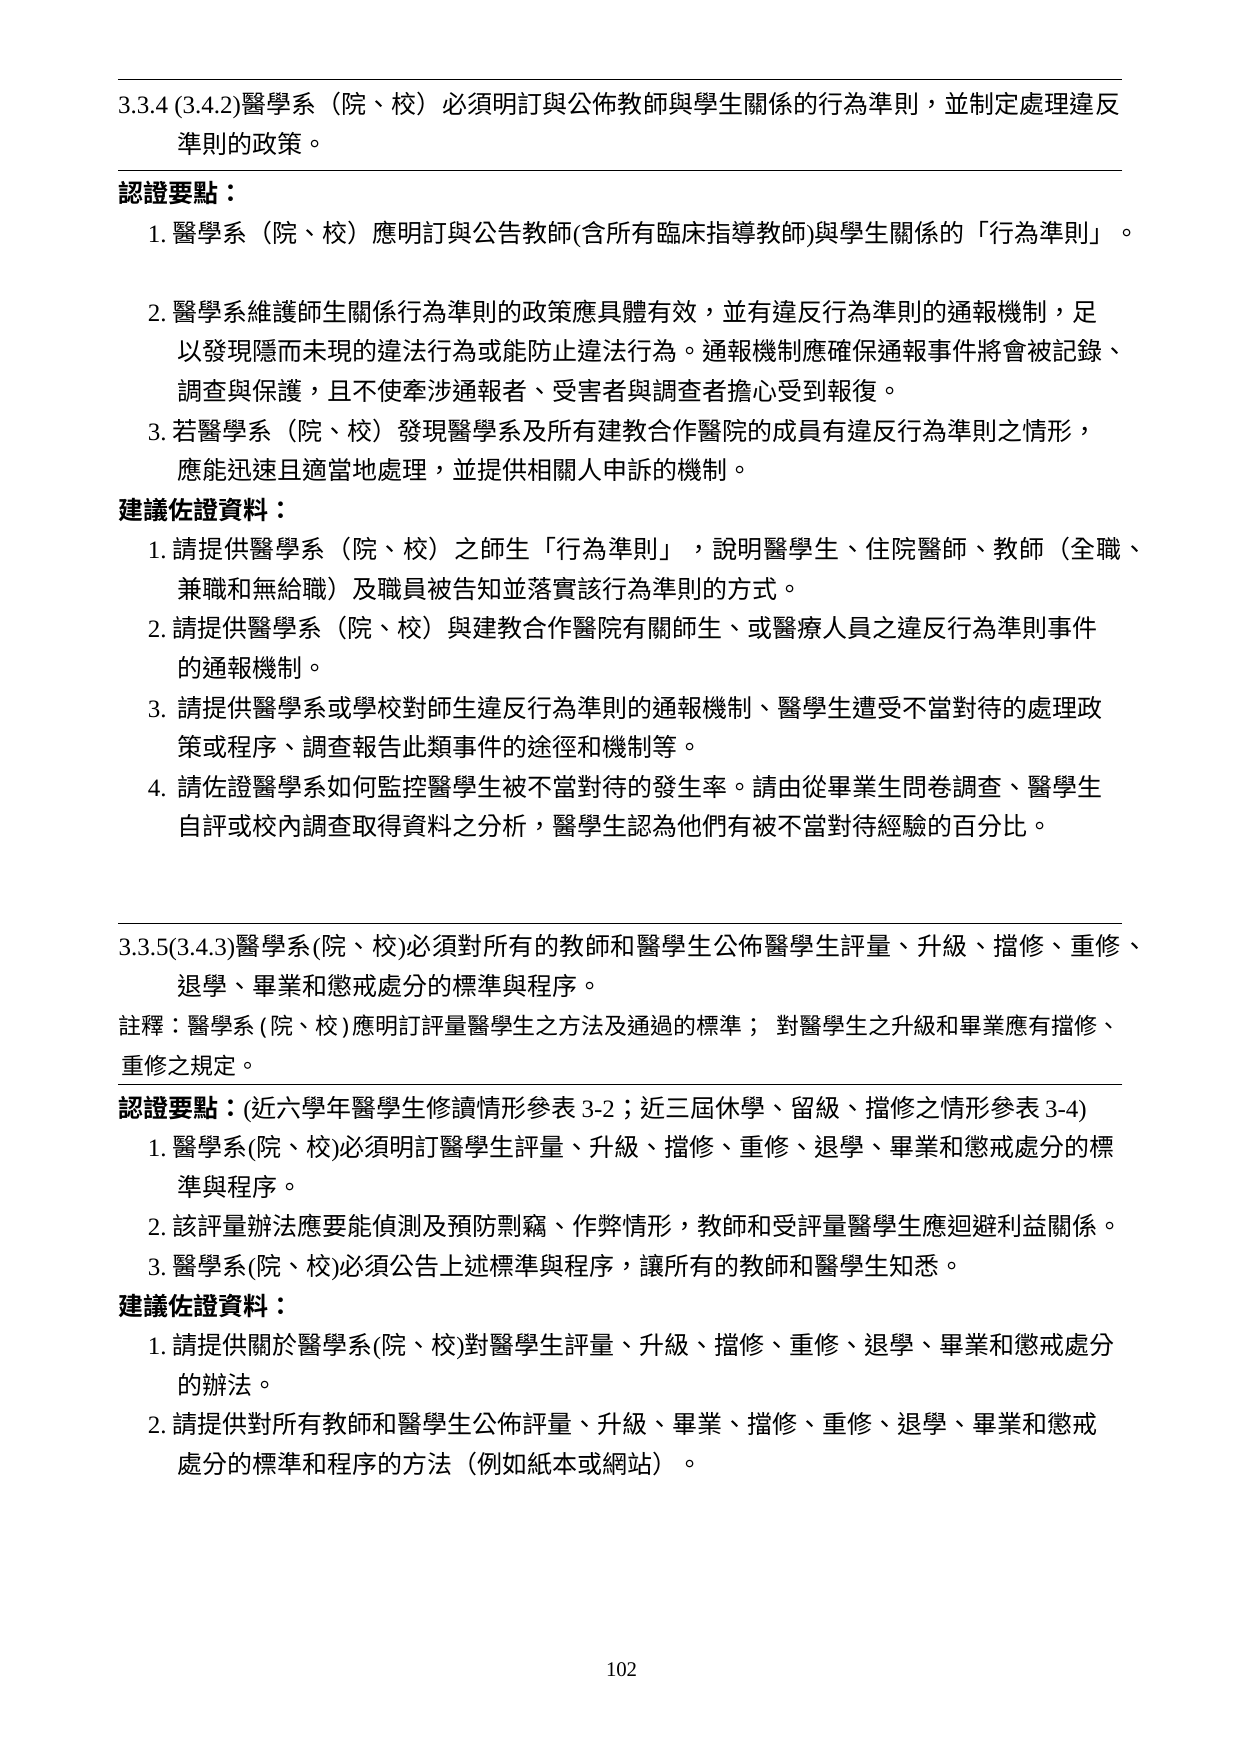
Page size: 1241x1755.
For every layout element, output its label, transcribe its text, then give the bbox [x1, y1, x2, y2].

text 認證要點： [118, 171, 1111, 210]
list 若醫學系（院、校）發現醫學系及所有建教合作醫院的成員有違反行為準則之情形，應能迅速且適當地處理，並提供相關人申訴的機制。 [148, 408, 1111, 487]
list 請提供醫學系（院、校）之師生「行為準則」，說明醫學生、住院醫師、教師（全職、兼職和無給職）及職員被告知並落實該行為準則的方式。 [148, 527, 1122, 606]
list 醫學系維護師生關係行為準則的政策應具體有效，並有違反行為準則的通報機制，足以發現隱而未現的違法行為或能防止違法行為。通報機制應確保通報事件將會被記錄、調查與保護，且不使牽涉通報者、受害者與調查者擔心受到報復。 [148, 289, 1111, 408]
text 3.3.5(3.4.3)醫學系(院、校)必須對所有的教師和醫學生公佈醫學生評量、升級、擋修、重修、退學、畢業和懲戒處分的標準與程序。 [118, 924, 1122, 1003]
list 該評量辦法應要能偵測及預防剽竊、作弊情形，教師和受評量醫學生應迴避利益關係。 [148, 1204, 1122, 1244]
list 請提供醫學系（院、校）與建教合作醫院有關師生、或醫療人員之違反行為準則事件的通報機制。 [148, 606, 1122, 685]
text 認證要點：(近六學年醫學生修讀情形參表3-2；近三屆休學、留級、擋修之情形參表3-4) [118, 1085, 1122, 1125]
list 醫學系(院、校)必須公告上述標準與程序，讓所有的教師和醫學生知悉。 [148, 1244, 1122, 1283]
text 註釋：醫學系(院、校)應明訂評量醫學生之方法及通過的標準； 對醫學生之升級和畢業應有擋修、重修之規定。 [118, 1003, 1122, 1084]
list 醫學系（院、校）應明訂與公告教師(含所有臨床指導教師)與學生關係的「行為準則」。 [148, 210, 1122, 289]
list 醫學系(院、校)必須明訂醫學生評量、升級、擋修、重修、退學、畢業和懲戒處分的標準與程序。 [148, 1125, 1122, 1204]
text 3.3.4 (3.4.2)醫學系（院、校）必須明訂與公佈教師與學生關係的行為準則，並制定處理違反準則的政策。 [118, 80, 1122, 170]
text 建議佐證資料： [118, 487, 1111, 527]
list 請提供對所有教師和醫學生公佈評量、升級、畢業、擋修、重修、退學、畢業和懲戒處分的標準和程序的方法（例如紙本或網站）。 [148, 1402, 1122, 1481]
list 請佐證醫學系如何監控醫學生被不當對待的發生率。請由從畢業生問卷調查、醫學生自評或校內調查取得資料之分析，醫學生認為他們有被不當對待經驗的百分比。 [148, 764, 1122, 844]
text 建議佐證資料： [118, 1283, 1122, 1323]
list 請提供關於醫學系(院、校)對醫學生評量、升級、擋修、重修、退學、畢業和懲戒處分的辦法。 [148, 1323, 1122, 1402]
list 請提供醫學系或學校對師生違反行為準則的通報機制、醫學生遭受不當對待的處理政策或程序、調查報告此類事件的途徑和機制等。 [148, 685, 1122, 764]
